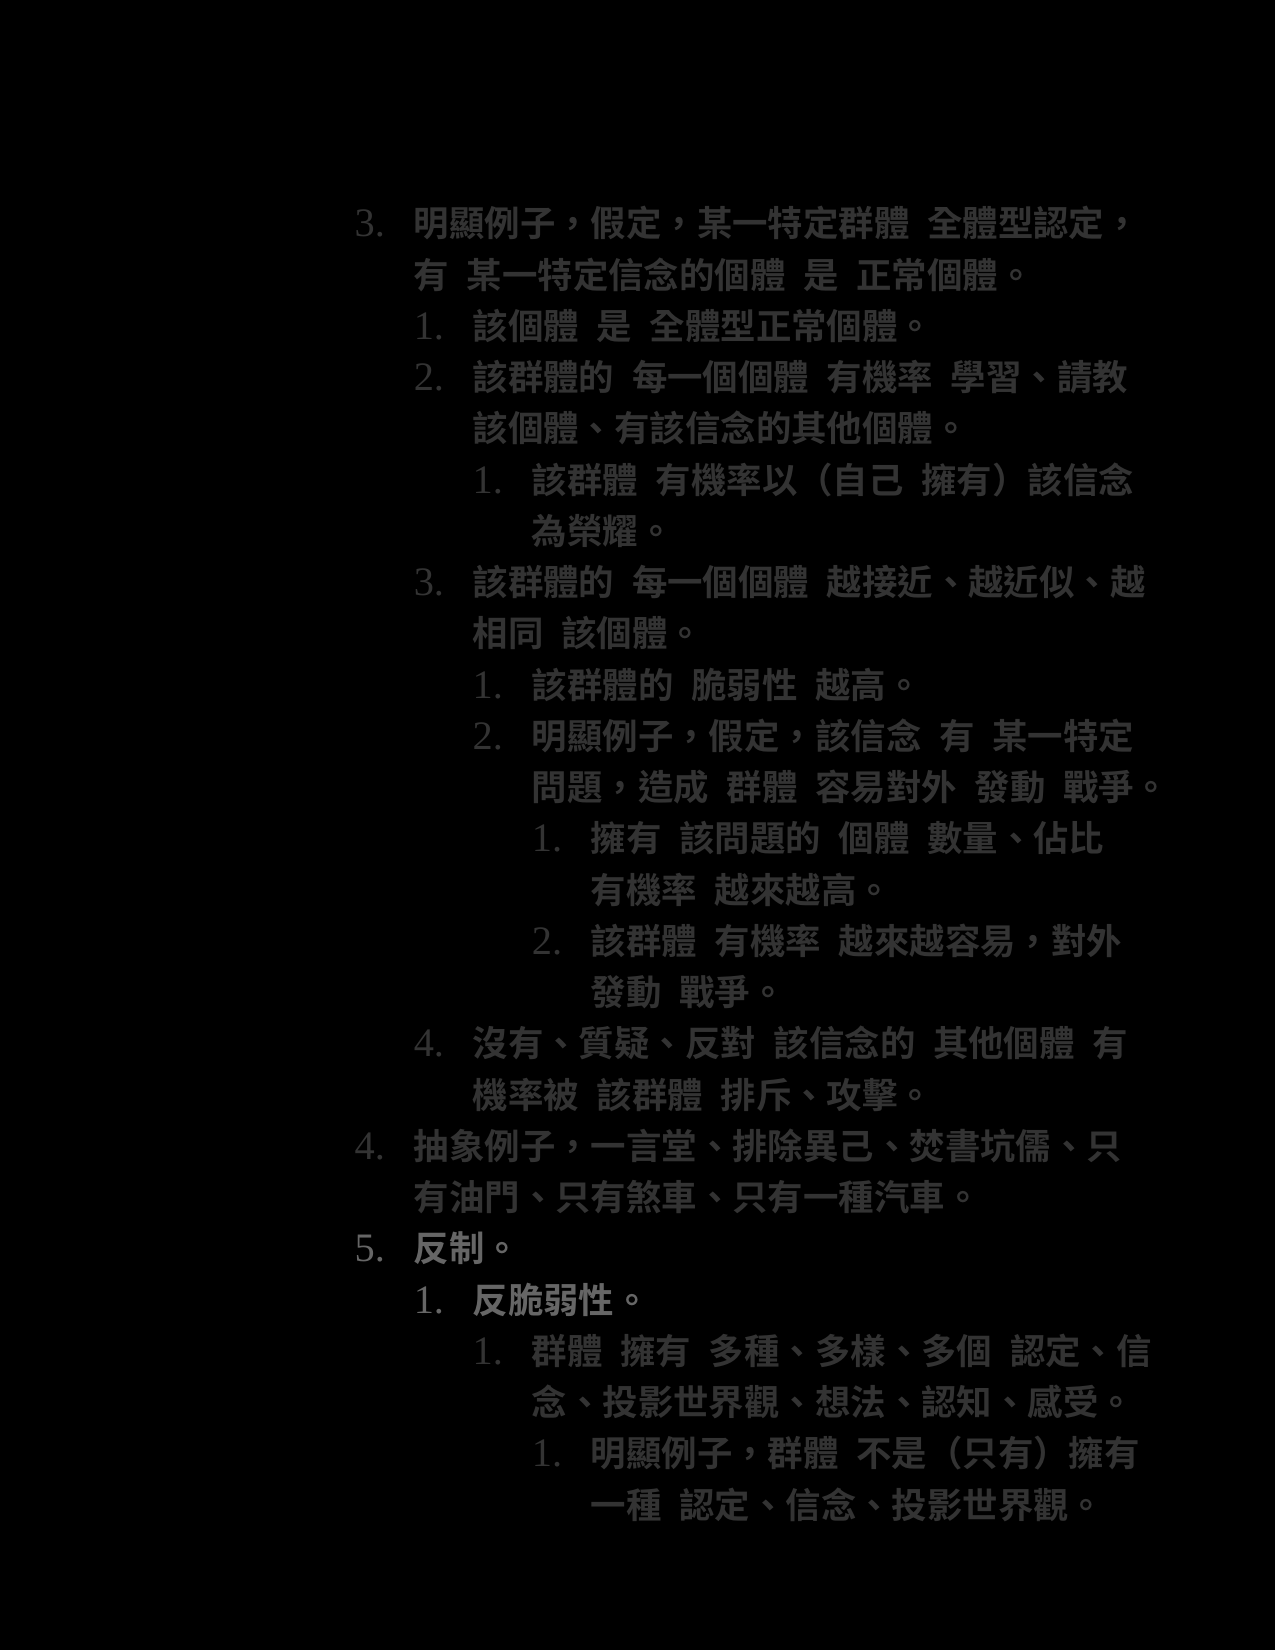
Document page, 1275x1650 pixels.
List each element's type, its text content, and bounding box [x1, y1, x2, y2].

list 該群體的 每一個個體 有機率 學習、請教 該個體、有該信念的其他個體。 [413, 349, 1157, 452]
list 擁有 該問題的 個體 數量、佔比 有機率 越來越高。 [532, 811, 1157, 913]
list 反脆弱性。 [413, 1272, 1157, 1323]
list 該群體的 脆弱性 越高。 [472, 657, 1157, 708]
list 反制。 [354, 1221, 1157, 1272]
list 明顯例子，假定，該信念 有 某一特定問題，造成 群體 容易對外 發動 戰爭。 [472, 708, 1157, 811]
list 該群體 有機率以（自己 擁有）該信念 為榮耀。 [472, 452, 1157, 554]
list 群體 擁有 多種、多樣、多個 認定、信念、投影世界觀、想法、認知、感受。 [472, 1323, 1157, 1426]
list 明顯例子，群體 不是（只有）擁有 一種 認定、信念、投影世界觀。 [532, 1426, 1157, 1528]
list 該個體 是 全體型正常個體。 [413, 298, 1157, 349]
list 該群體 有機率 越來越容易，對外 發動 戰爭。 [532, 913, 1157, 1016]
list 抽象例子，一言堂、排除異己、焚書坑儒、只有油門、只有煞車、只有一種汽車。 [354, 1118, 1157, 1221]
list 明顯例子，假定，某一特定群體 全體型認定，有 某一特定信念的個體 是 正常個體。 [354, 196, 1157, 298]
list 該群體的 每一個個體 越接近、越近似、越相同 該個體。 [413, 554, 1157, 657]
list 沒有、質疑、反對 該信念的 其他個體 有機率被 該群體 排斥、攻擊。 [413, 1016, 1157, 1118]
